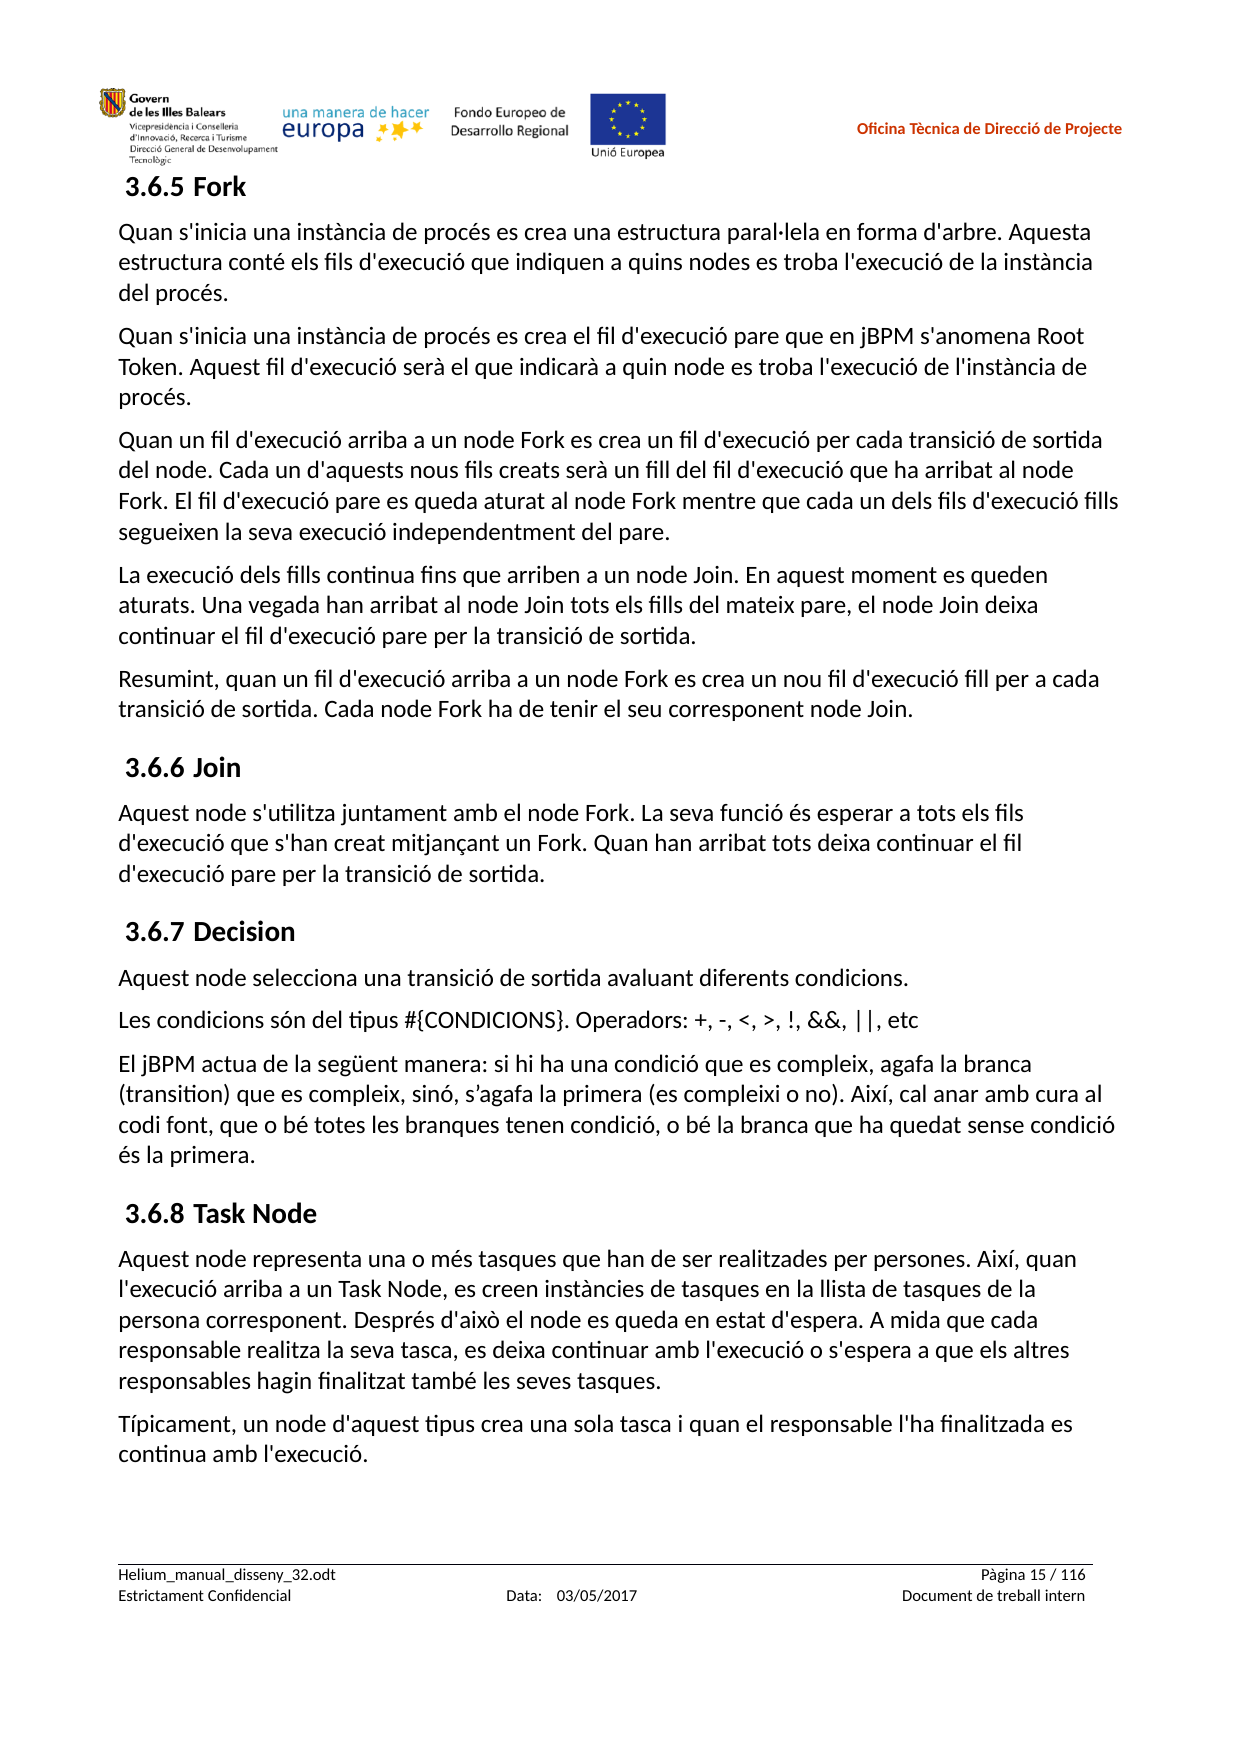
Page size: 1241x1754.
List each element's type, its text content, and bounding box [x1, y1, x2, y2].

text El jBPM actua de la següent manera: si hi ha una condició que es compleix, agafa la branca (transition) que es compleix, sinó, s’agafa la primera (es compleixi o no). Així, cal anar amb cura al codi font, que o bé totes les branques tenen condició, o bé la branca que ha quedat sense condició és la primera. [118, 1048, 1122, 1170]
text La execució dels fills continua fins que arriben a un node Join. En aquest moment es queden aturats. Una vegada han arribat al node Join tots els fills del mateix pare, el node Join deixa continuar el fil d'execució pare per la transició de sortida. [118, 559, 1122, 650]
text Aquest node s'utilitza juntament amb el node Fork. La seva funció és esperar a tots els fils d'execució que s'han creat mitjançant un Fork. Quan han arribat tots deixa continuar el fil d'execució pare per la transició de sortida. [118, 797, 1122, 888]
subtitle Decision [118, 913, 1122, 949]
text Quan un fil d'execució arriba a un node Fork es crea un fil d'execució per cada transició de sortida del node. Cada un d'aquests nous fils creats serà un fill del fil d'execució que ha arribat al node Fork. El fil d'execució pare es queda aturat al node Fork mentre que cada un dels fils d'execució fills segueixen la seva execució independentment del pare. [118, 424, 1122, 546]
picture [99, 87, 668, 166]
text Típicament, un node d'aquest tipus crea una sola tasca i quan el responsable l'ha finalitzada es continua amb l'execució. [118, 1408, 1122, 1469]
text Aquest node selecciona una transició de sortida avaluant diferents condicions. [118, 962, 1122, 992]
subtitle Join [118, 749, 1122, 784]
text Aquest node representa una o més tasques que han de ser realitzades per persones. Així, quan l'execució arriba a un Task Node, es creen instàncies de tasques en la llista de tasques de la persona corresponent. Després d'això el node es queda en estat d'espera. A mida que cada responsable realitza la seva tasca, es deixa continuar amb l'execució o s'espera a que els altres responsables hagin finalitzat també les seves tasques. [118, 1243, 1122, 1396]
text Les condicions són del tipus #{CONDICIONS}. Operadors: +, -, <, >, !, &&, ||, etc [118, 1005, 1122, 1035]
text Quan s'inicia una instància de procés es crea una estructura paral·lela en forma d'arbre. Aquesta estructura conté els fils d'execució que indiquen a quins nodes es troba l'execució de la instància del procés. [118, 216, 1122, 308]
subtitle Fork [118, 168, 1122, 203]
subtitle Task Node [118, 1195, 1122, 1230]
text Resumint, quan un fil d'execució arriba a un node Fork es crea un nou fil d'execució fill per a cada transició de sortida. Cada node Fork ha de tenir el seu corresponent node Join. [118, 663, 1122, 724]
text Quan s'inicia una instància de procés es crea el fil d'execució pare que en jBPM s'anomena Root Token. Aquest fil d'execució serà el que indicarà a quin node es troba l'execució de l'instància de procés. [118, 320, 1122, 412]
